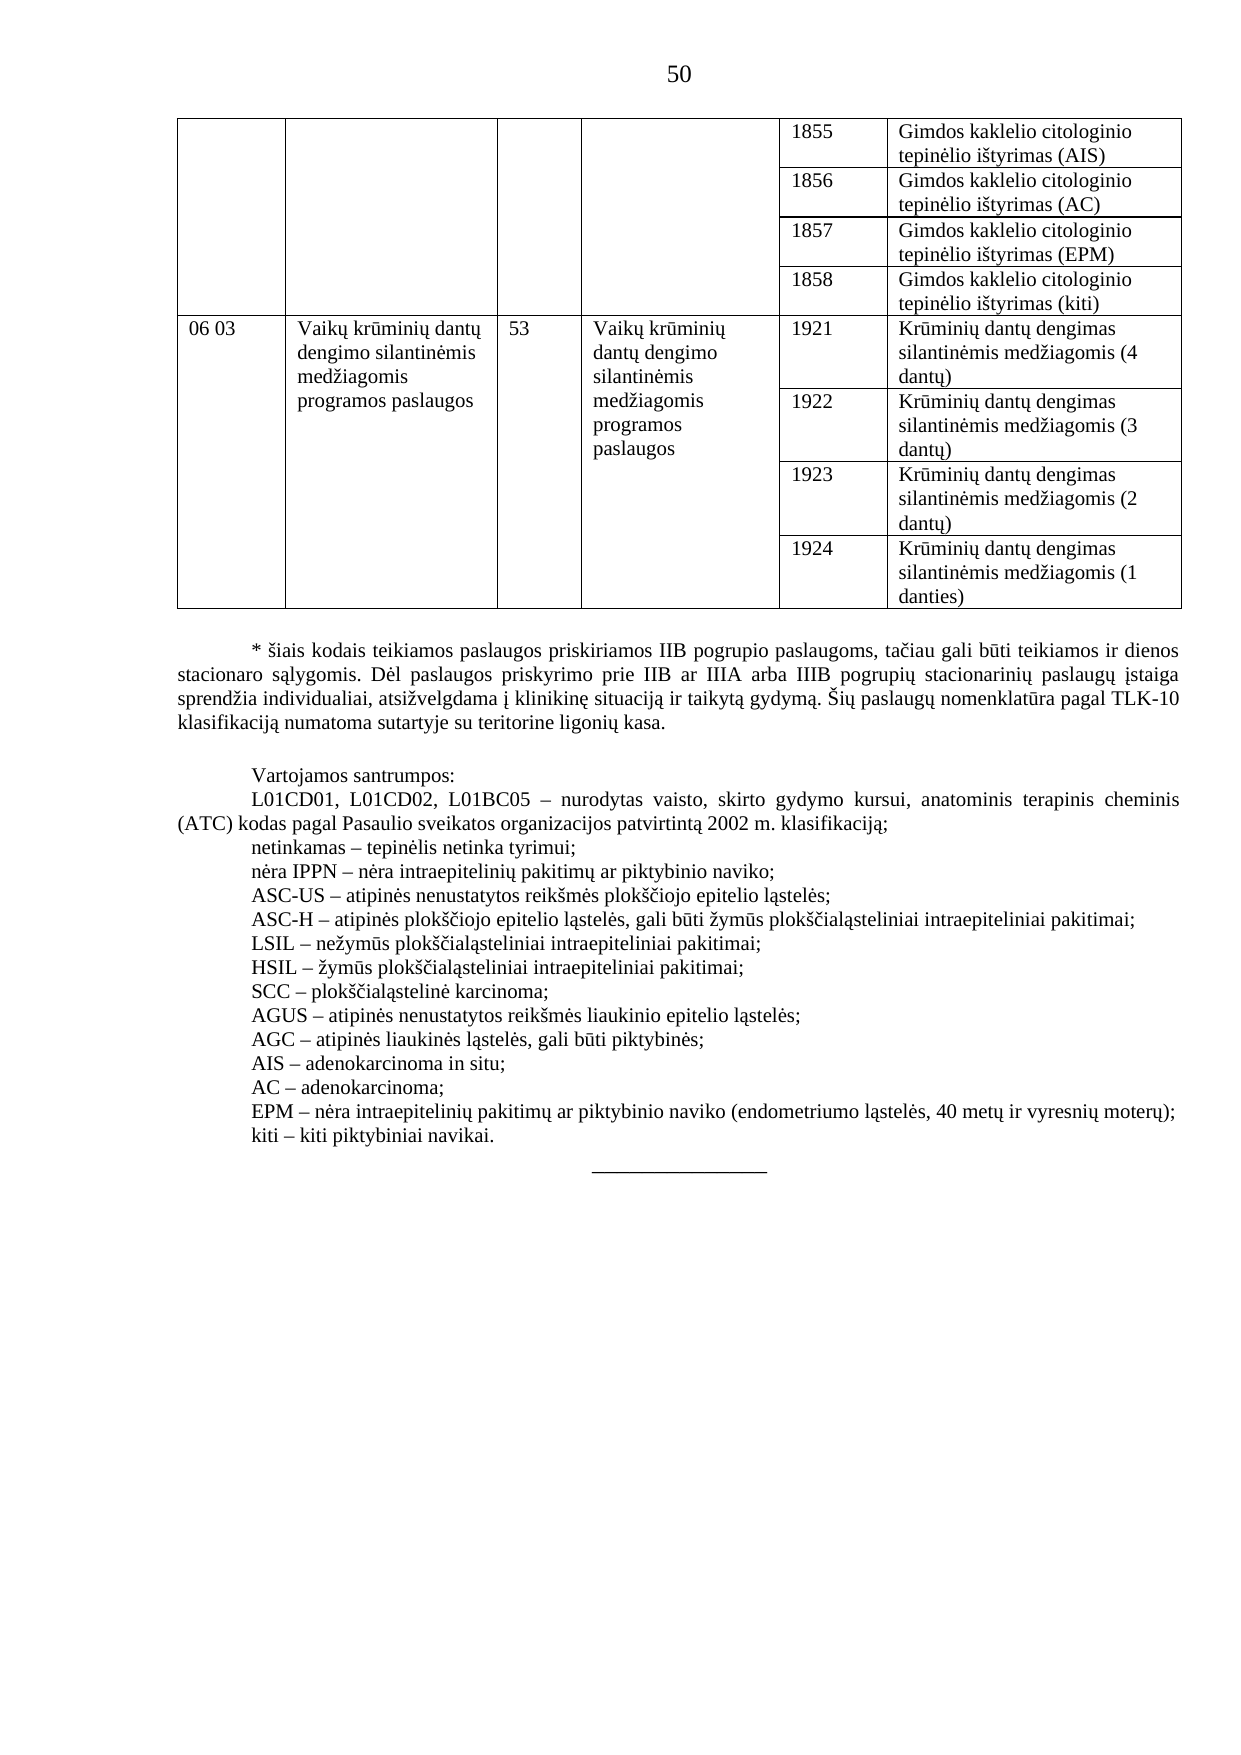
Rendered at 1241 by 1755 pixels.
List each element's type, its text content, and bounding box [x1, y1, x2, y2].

table_cell [582, 119, 779, 315]
table_cell 1858 [780, 267, 887, 315]
table_cell Gimdos kaklelio citologinio tepinėlio ištyrimas (AIS) [888, 119, 1181, 167]
table_cell [498, 119, 581, 315]
table_cell Vaikų krūminių dantų dengimo silantinėmis medžiagomis programos paslaugos [286, 316, 497, 608]
text ______________ [177, 1147, 1181, 1176]
table_cell 1921 [780, 316, 887, 388]
table_cell [178, 119, 285, 315]
table_cell Krūminių dantų dengimas silantinėmis medžiagomis (1 danties) [888, 536, 1181, 608]
text AC – adenokarcinoma; [177, 1075, 1181, 1099]
table_cell Vaikų krūminių dantų dengimo silantinėmis medžiagomis programos paslaugos [582, 316, 779, 608]
table_cell Krūminių dantų dengimas silantinėmis medžiagomis (4 dantų) [888, 316, 1181, 388]
text * šiais kodais teikiamos paslaugos priskiriamos IIB pogrupio paslaugoms, tačiau gali būti teikiamos ir dienos stacionaro sąlygomis. Dėl paslaugos priskyrimo prie IIB ar IIIA arba IIIB pogrupių stacionarinių paslaugų įstaiga sprendžia individualiai, atsižvelgdama į klinikinę situaciją ir taikytą gydymą. Šių paslaugų nomenklatūra pagal TLK-10 klasifikaciją numatoma sutartyje su teritorine ligonių kasa. [177, 637, 1181, 734]
text AGUS – atipinės nenustatytos reikšmės liaukinio epitelio ląstelės; [177, 1003, 1181, 1027]
text L01CD01, L01CD02, L01BC05 – nurodytas vaisto, skirto gydymo kursui, anatominis terapinis cheminis (ATC) kodas pagal Pasaulio sveikatos organizacijos patvirtintą 2002 m. klasifikaciją; [177, 787, 1181, 835]
table_cell 1922 [780, 389, 887, 461]
table_cell Krūminių dantų dengimas silantinėmis medžiagomis (3 dantų) [888, 389, 1181, 461]
table_cell 1923 [780, 462, 887, 534]
text EPM – nėra intraepitelinių pakitimų ar piktybinio naviko (endometriumo ląstelės, 40 metų ir vyresnių moterų); [177, 1099, 1181, 1123]
table_cell 1924 [780, 536, 887, 608]
text ASC-H – atipinės plokščiojo epitelio ląstelės, gali būti žymūs plokščialąsteliniai intraepiteliniai pakitimai; [177, 907, 1181, 931]
text AIS – adenokarcinoma in situ; [177, 1051, 1181, 1075]
table_cell 1855 [780, 119, 887, 167]
text kiti – kiti piktybiniai navikai. [177, 1123, 1181, 1147]
text SCC – plokščialąstelinė karcinoma; [177, 979, 1181, 1003]
text LSIL – nežymūs plokščialąsteliniai intraepiteliniai pakitimai; [177, 931, 1181, 955]
text nėra IPPN – nėra intraepitelinių pakitimų ar piktybinio naviko; [177, 859, 1181, 883]
table_cell 1856 [780, 168, 887, 216]
table_cell Krūminių dantų dengimas silantinėmis medžiagomis (2 dantų) [888, 462, 1181, 534]
table_cell 53 [498, 316, 581, 608]
text HSIL – žymūs plokščialąsteliniai intraepiteliniai pakitimai; [177, 955, 1181, 979]
text Vartojamos santrumpos: [177, 762, 1181, 787]
text AGC – atipinės liaukinės ląstelės, gali būti piktybinės; [177, 1027, 1181, 1051]
table_cell Gimdos kaklelio citologinio tepinėlio ištyrimas (kiti) [888, 267, 1181, 315]
table_cell 06 03 [178, 316, 285, 608]
table_cell 1857 [780, 218, 887, 266]
table_cell Gimdos kaklelio citologinio tepinėlio ištyrimas (EPM) [888, 218, 1181, 266]
text netinkamas – tepinėlis netinka tyrimui; [177, 835, 1181, 859]
text ASC-US – atipinės nenustatytos reikšmės plokščiojo epitelio ląstelės; [177, 883, 1181, 907]
table_cell Gimdos kaklelio citologinio tepinėlio ištyrimas (AC) [888, 168, 1181, 216]
table_cell [286, 119, 497, 315]
